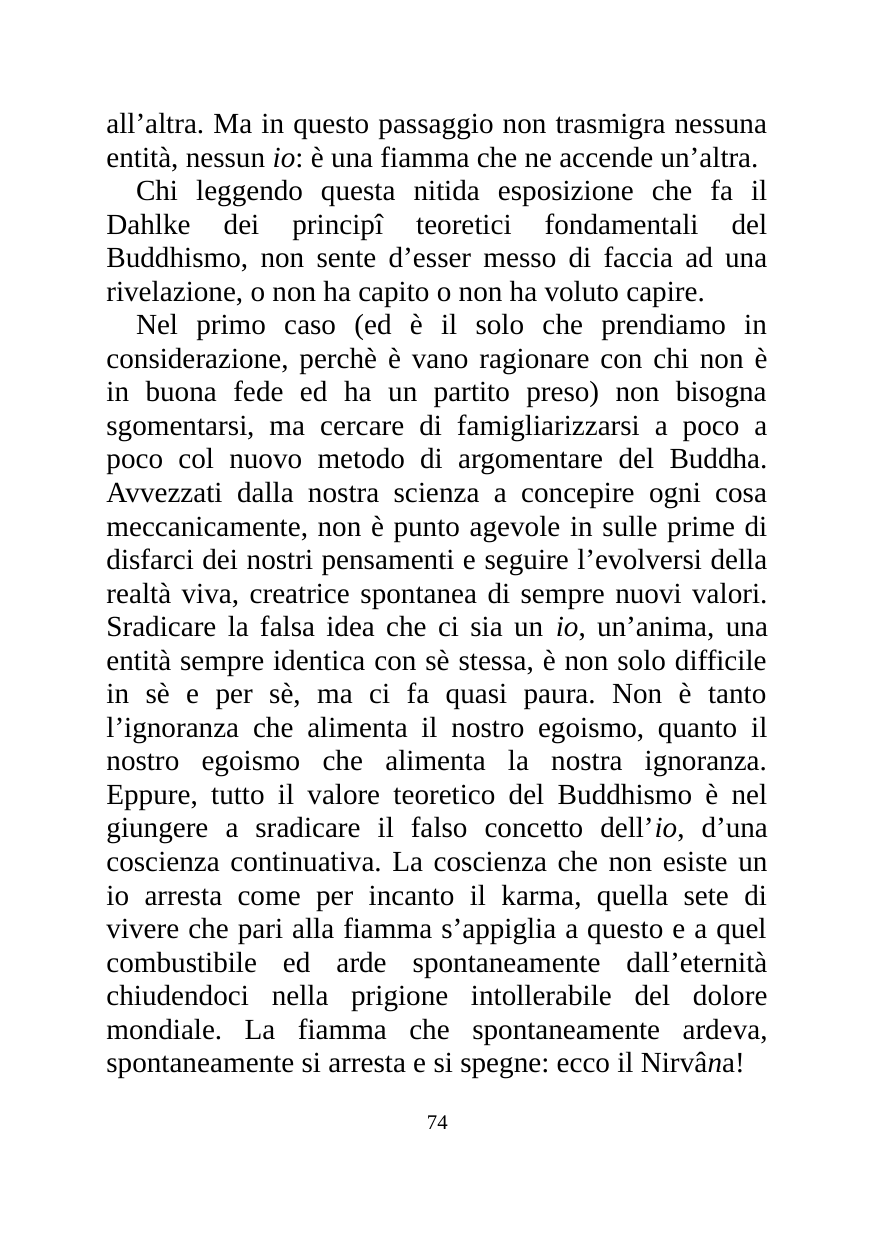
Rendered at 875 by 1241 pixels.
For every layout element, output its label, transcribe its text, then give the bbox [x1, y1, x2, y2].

text Nel primo caso (ed è il solo che prendiamo in considerazione, perchè è vano ragionare con chi non è in buona fede ed ha un partito preso) non bisogna sgomentarsi, ma cercare di famigliarizzarsi a poco a poco col nuovo metodo di argomentare del Buddha. Avvezzati dalla nostra scienza a concepire ogni cosa meccanicamente, non è punto agevole in sulle prime di disfarci dei nostri pensamenti e seguire l’evolversi della realtà viva, creatrice spontanea di sempre nuovi valori. Sradicare la falsa idea che ci sia un io, un’anima, una entità sempre identica con sè stessa, è non solo difficile in sè e per sè, ma ci fa quasi paura. Non è tanto l’ignoranza che alimenta il nostro egoismo, quanto il nostro egoismo che alimenta la nostra ignoranza. Eppure, tutto il valore teoretico del Buddhismo è nel giungere a sradicare il falso concetto dell’io, d’una coscienza continuativa. La coscienza che non esiste un io arresta come per incanto il karma, quella sete di vivere che pari alla fiamma s’appiglia a questo e a quel combustibile ed arde spontaneamente dall’eternità chiudendoci nella prigione intollerabile del dolore mondiale. La fiamma che spontaneamente ardeva, spontaneamente si arresta e si spegne: ecco il Nirvâna! [106, 307, 768, 1079]
text all’altra. Ma in questo passaggio non trasmigra nessuna entità, nessun io: è una fiamma che ne accende un’altra. [106, 106, 768, 173]
text Chi leggendo questa nitida esposizione che fa il Dahlke dei principî teoretici fondamentali del Buddhismo, non sente d’esser messo di faccia ad una rivelazione, o non ha capito o non ha voluto capire. [106, 173, 768, 307]
